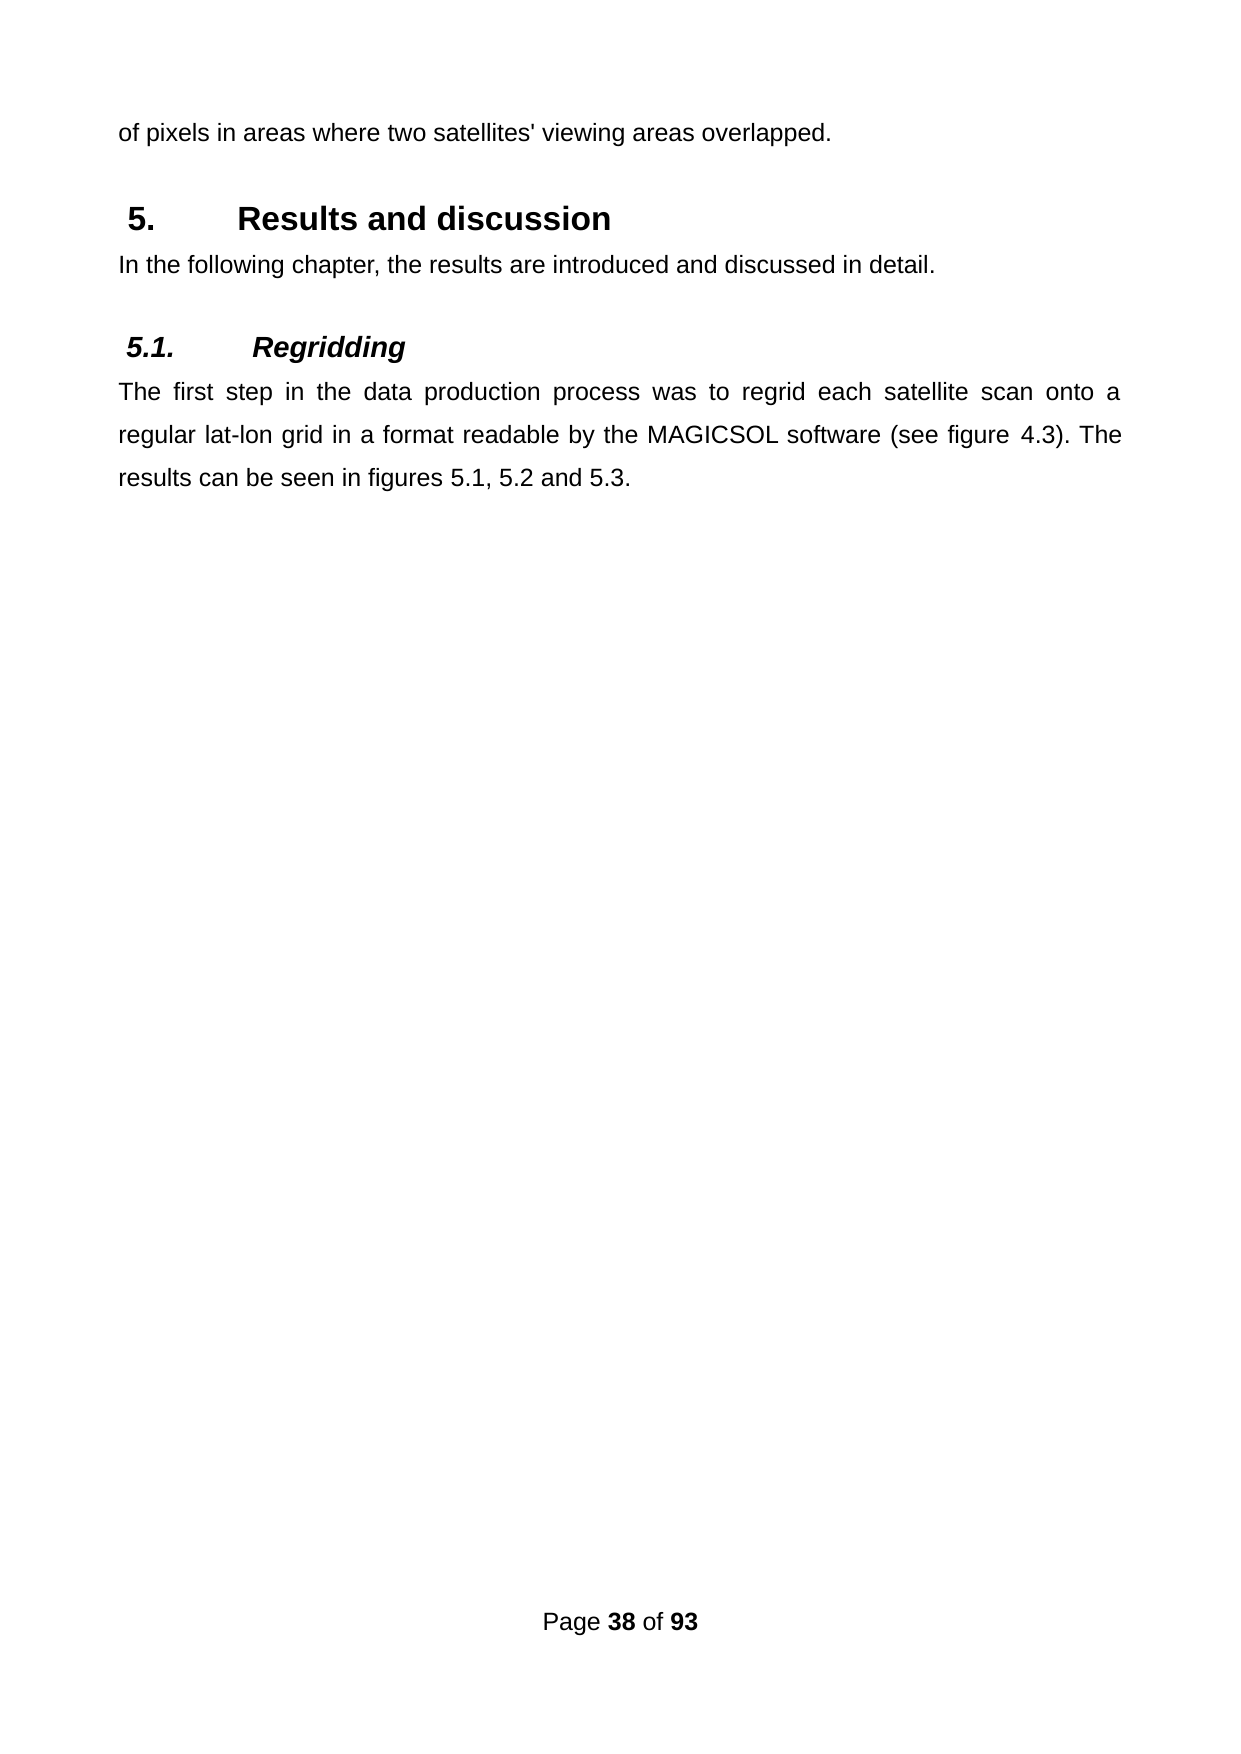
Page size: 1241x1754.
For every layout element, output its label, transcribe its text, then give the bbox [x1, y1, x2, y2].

subtitle Regridding [118, 331, 1122, 364]
subtitle Results and discussion [118, 199, 1122, 237]
text of pixels in areas where two satellites' viewing areas overlapped. [118, 118, 1122, 147]
text In the following chapter, the results are introduced and discussed in detail. [118, 250, 1122, 279]
text The first step in the data production process was to regrid each satellite scan onto a regular lat-lon grid in a format readable by the MAGICSOL software (see figure 4.3). The results can be seen in figures 5.1, 5.2 and 5.3. [118, 377, 1122, 492]
